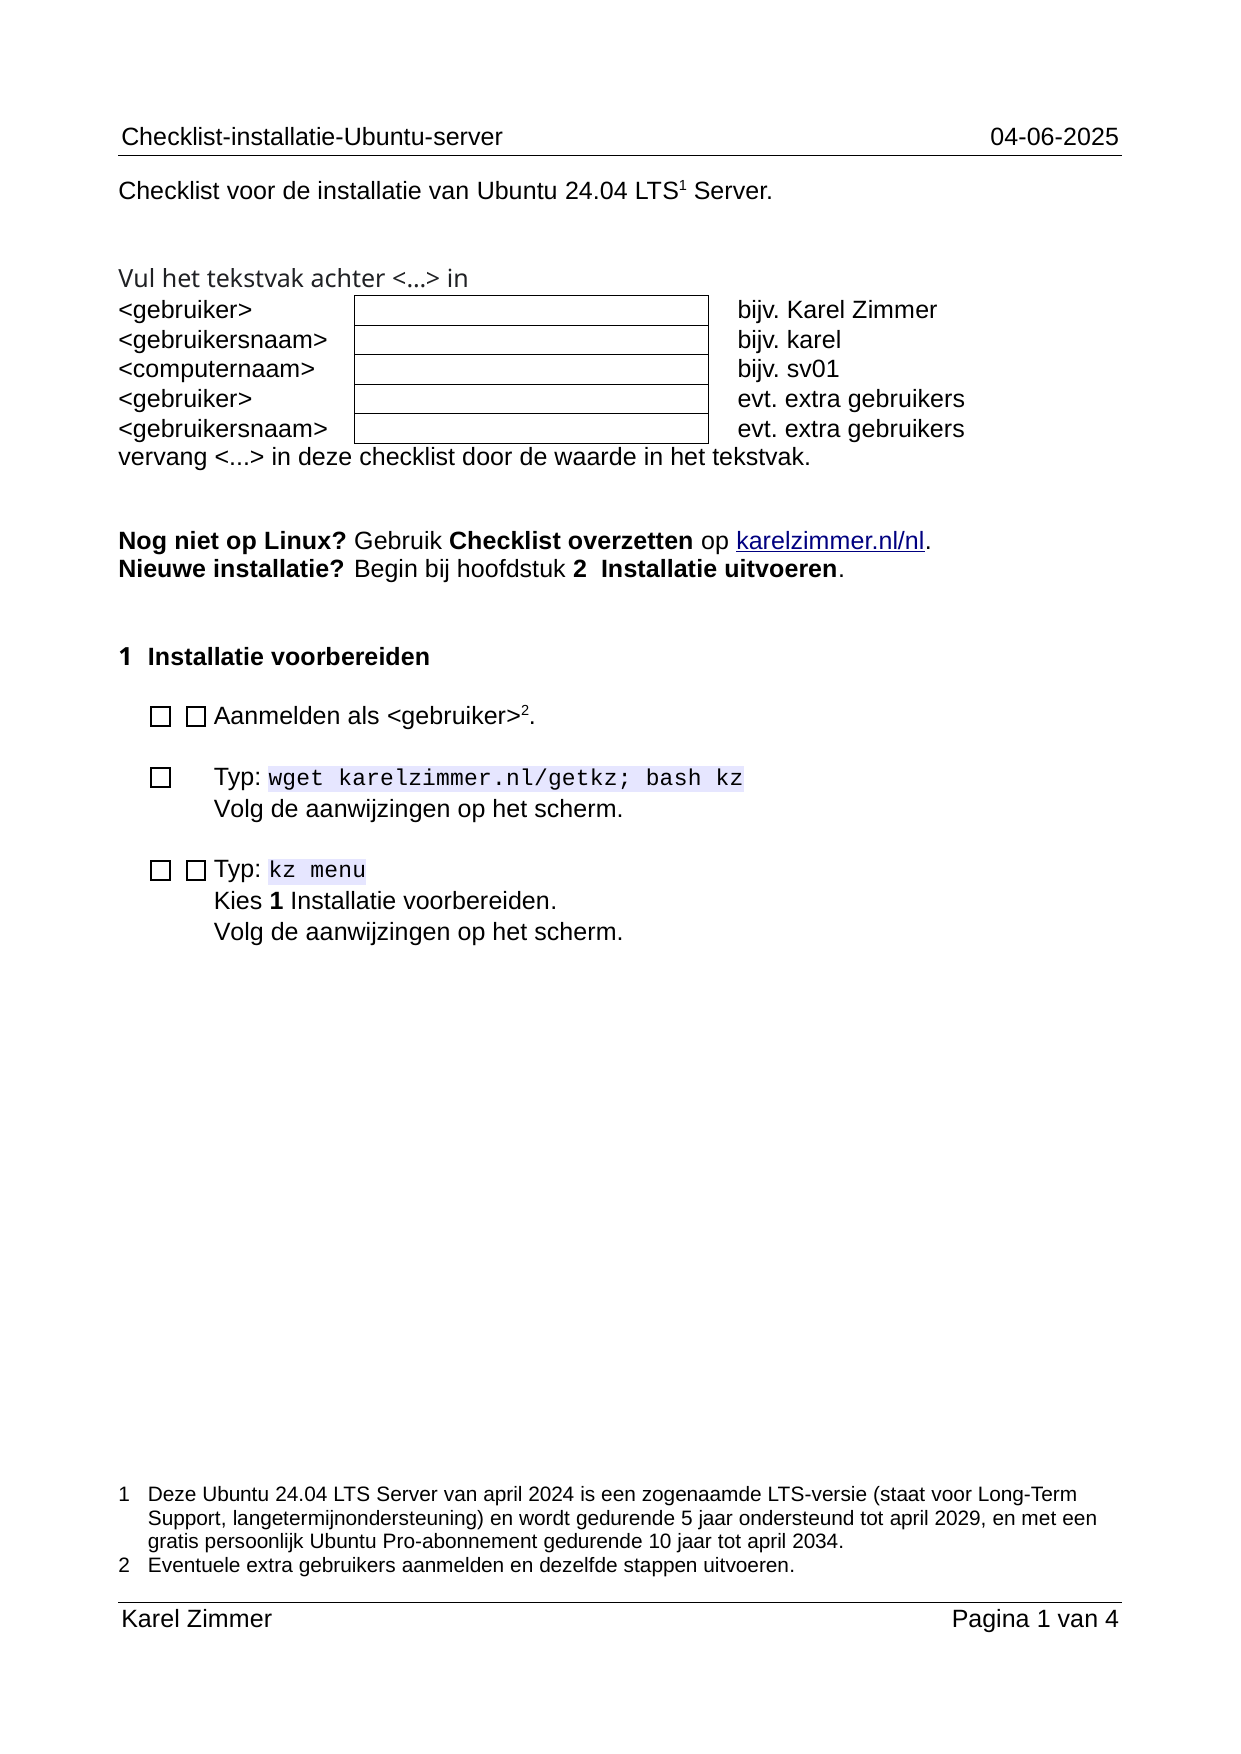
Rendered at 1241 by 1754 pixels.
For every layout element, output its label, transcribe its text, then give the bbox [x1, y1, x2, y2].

table_cell [213, 824, 1122, 854]
table_cell [177, 854, 213, 886]
table_cell [142, 794, 177, 824]
text <gebruikersnaam> [118, 413, 354, 443]
table_cell Typ: wget karelzimmer.nl/getkz; bash kz [213, 762, 1122, 794]
table_cell [177, 731, 213, 762]
table_cell [177, 762, 213, 794]
text <gebruikersnaam> [118, 325, 354, 354]
text Checklist voor de installatie van Ubuntu 24.04 LTS Server. [118, 177, 1122, 205]
table_cell [118, 762, 142, 794]
table_cell [142, 886, 177, 916]
table_cell [142, 731, 177, 762]
table_cell Kies 1 Installatie voorbereiden. [213, 886, 1122, 916]
text Nog niet op Linux? Gebruik Checklist overzetten op karelzimmer.nl/nl. [118, 527, 1122, 555]
text <computernaam> [118, 354, 354, 384]
table_cell [118, 731, 142, 762]
table_cell Volg de aanwijzingen op het scherm. [213, 794, 1122, 824]
table_cell [118, 886, 142, 916]
text <gebruiker> [118, 384, 354, 413]
text bijv. sv01 [709, 354, 1122, 384]
text Nieuwe installatie? Begin bij hoofdstuk 2 Installatie uitvoeren. [118, 555, 1122, 583]
text bijv. karel [709, 325, 1122, 354]
text vervang <...> in deze checklist door de waarde in het tekstvak. [118, 443, 1122, 471]
table_header [118, 701, 142, 731]
text evt. extra gebruikers [709, 413, 1122, 443]
text bijv. Karel Zimmer [709, 295, 1122, 325]
table_cell [118, 794, 142, 824]
text evt. extra gebruikers [709, 384, 1122, 413]
table_cell [177, 916, 213, 947]
table_cell [118, 854, 142, 886]
table_cell [177, 794, 213, 824]
table_cell [177, 886, 213, 916]
table_cell [142, 762, 177, 794]
table_cell [177, 824, 213, 854]
table_cell [118, 916, 142, 947]
table_cell [118, 824, 142, 854]
table_cell [142, 854, 177, 886]
table_cell [142, 824, 177, 854]
text Vul het tekstvak achter <...> in [118, 261, 1122, 295]
table_cell Volg de aanwijzingen op het scherm. [213, 916, 1122, 947]
text <gebruiker> [118, 295, 354, 325]
table_header [142, 701, 177, 731]
text Deze Ubuntu 24.04 LTS Server van april 2024 is een zogenaamde LTS-versie (staat voor Long-Term Support, langetermijnondersteuning) en wordt gedurende 5 jaar ondersteund tot april 2029, en met een gratis persoonlijk Ubuntu Pro-abonnement gedurende 10 jaar tot april 2034. [118, 1483, 1122, 1553]
table_cell [142, 916, 177, 947]
table_cell Typ: kz menu [213, 854, 1122, 886]
list Installatie voorbereiden [118, 639, 1122, 673]
table_header [177, 701, 213, 731]
table_cell [213, 731, 1122, 762]
table_header Aanmelden als <gebruiker>. [213, 701, 1122, 731]
